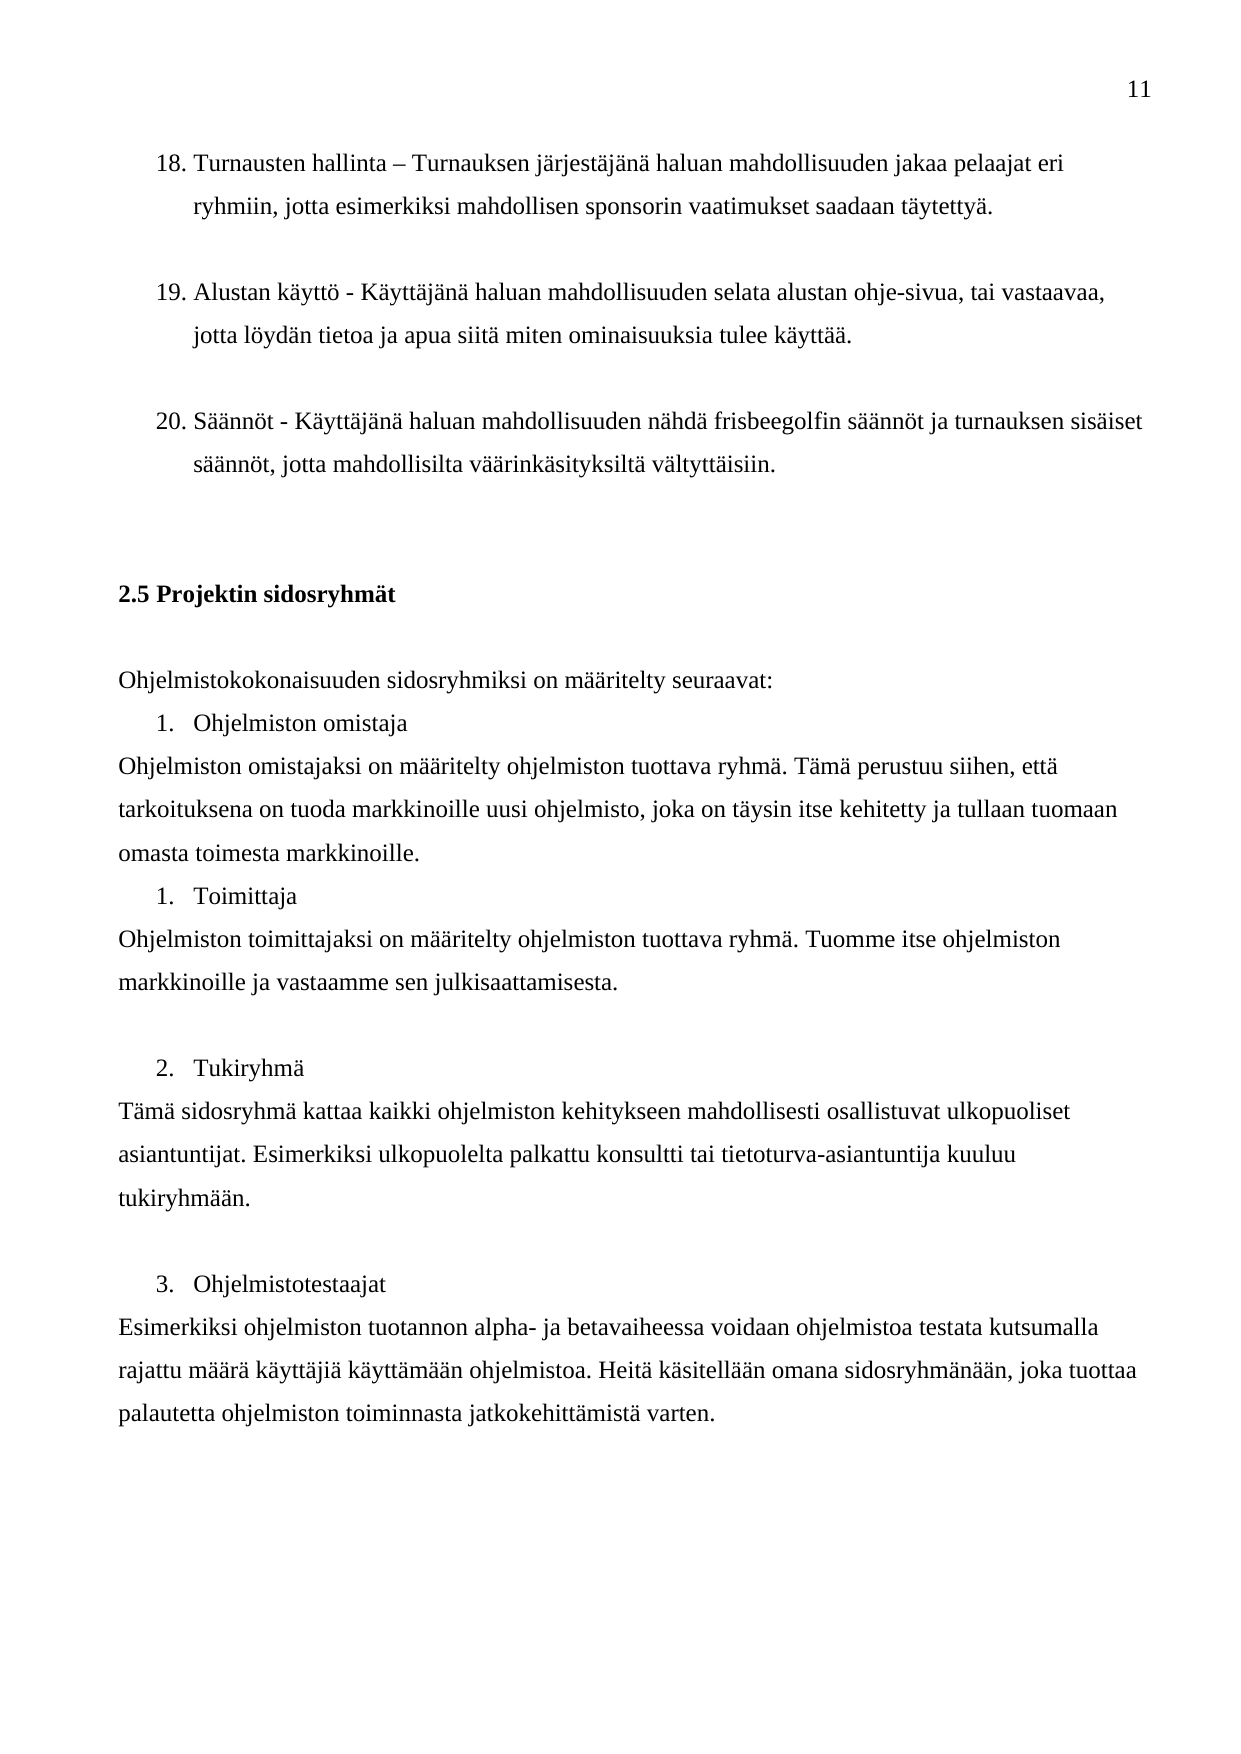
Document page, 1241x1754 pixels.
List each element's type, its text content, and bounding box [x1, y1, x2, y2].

text Ohjelmiston toimittajaksi on määritelty ohjelmiston tuottava ryhmä. Tuomme itse ohjelmiston markkinoille ja vastaamme sen julkisaattamisesta. [118, 924, 1152, 996]
list Ohjelmiston omistaja [156, 708, 1152, 737]
list Säännöt - Käyttäjänä haluan mahdollisuuden nähdä frisbeegolfin säännöt ja turnauksen sisäiset säännöt, jotta mahdollisilta väärinkäsityksiltä vältyttäisiin. [156, 406, 1152, 478]
list Toimittaja [156, 881, 1152, 909]
text Ohjelmiston omistajaksi on määritelty ohjelmiston tuottava ryhmä. Tämä perustuu siihen, että tarkoituksena on tuoda markkinoille uusi ohjelmisto, joka on täysin itse kehitetty ja tullaan tuomaan omasta toimesta markkinoille. [118, 751, 1152, 866]
list Alustan käyttö - Käyttäjänä haluan mahdollisuuden selata alustan ohje-sivua, tai vastaavaa, jotta löydän tietoa ja apua siitä miten ominaisuuksia tulee käyttää. [156, 277, 1152, 349]
text Esimerkiksi ohjelmiston tuotannon alpha- ja betavaiheessa voidaan ohjelmistoa testata kutsumalla rajattu määrä käyttäjiä käyttämään ohjelmistoa. Heitä käsitellään omana sidosryhmänään, joka tuottaa palautetta ohjelmiston toiminnasta jatkokehittämistä varten. [118, 1312, 1152, 1427]
text Ohjelmistokokonaisuuden sidosryhmiksi on määritelty seuraavat: [118, 665, 1152, 694]
subtitle Projektin sidosryhmät [118, 579, 1152, 608]
list Ohjelmistotestaajat [156, 1269, 1152, 1298]
list Turnausten hallinta – Turnauksen järjestäjänä haluan mahdollisuuden jakaa pelaajat eri ryhmiin, jotta esimerkiksi mahdollisen sponsorin vaatimukset saadaan täytettyä. [156, 148, 1152, 219]
list Tukiryhmä [156, 1053, 1152, 1082]
text Tämä sidosryhmä kattaa kaikki ohjelmiston kehitykseen mahdollisesti osallistuvat ulkopuoliset asiantuntijat. Esimerkiksi ulkopuolelta palkattu konsultti tai tietoturva-asiantuntija kuuluu tukiryhmään. [118, 1096, 1152, 1211]
